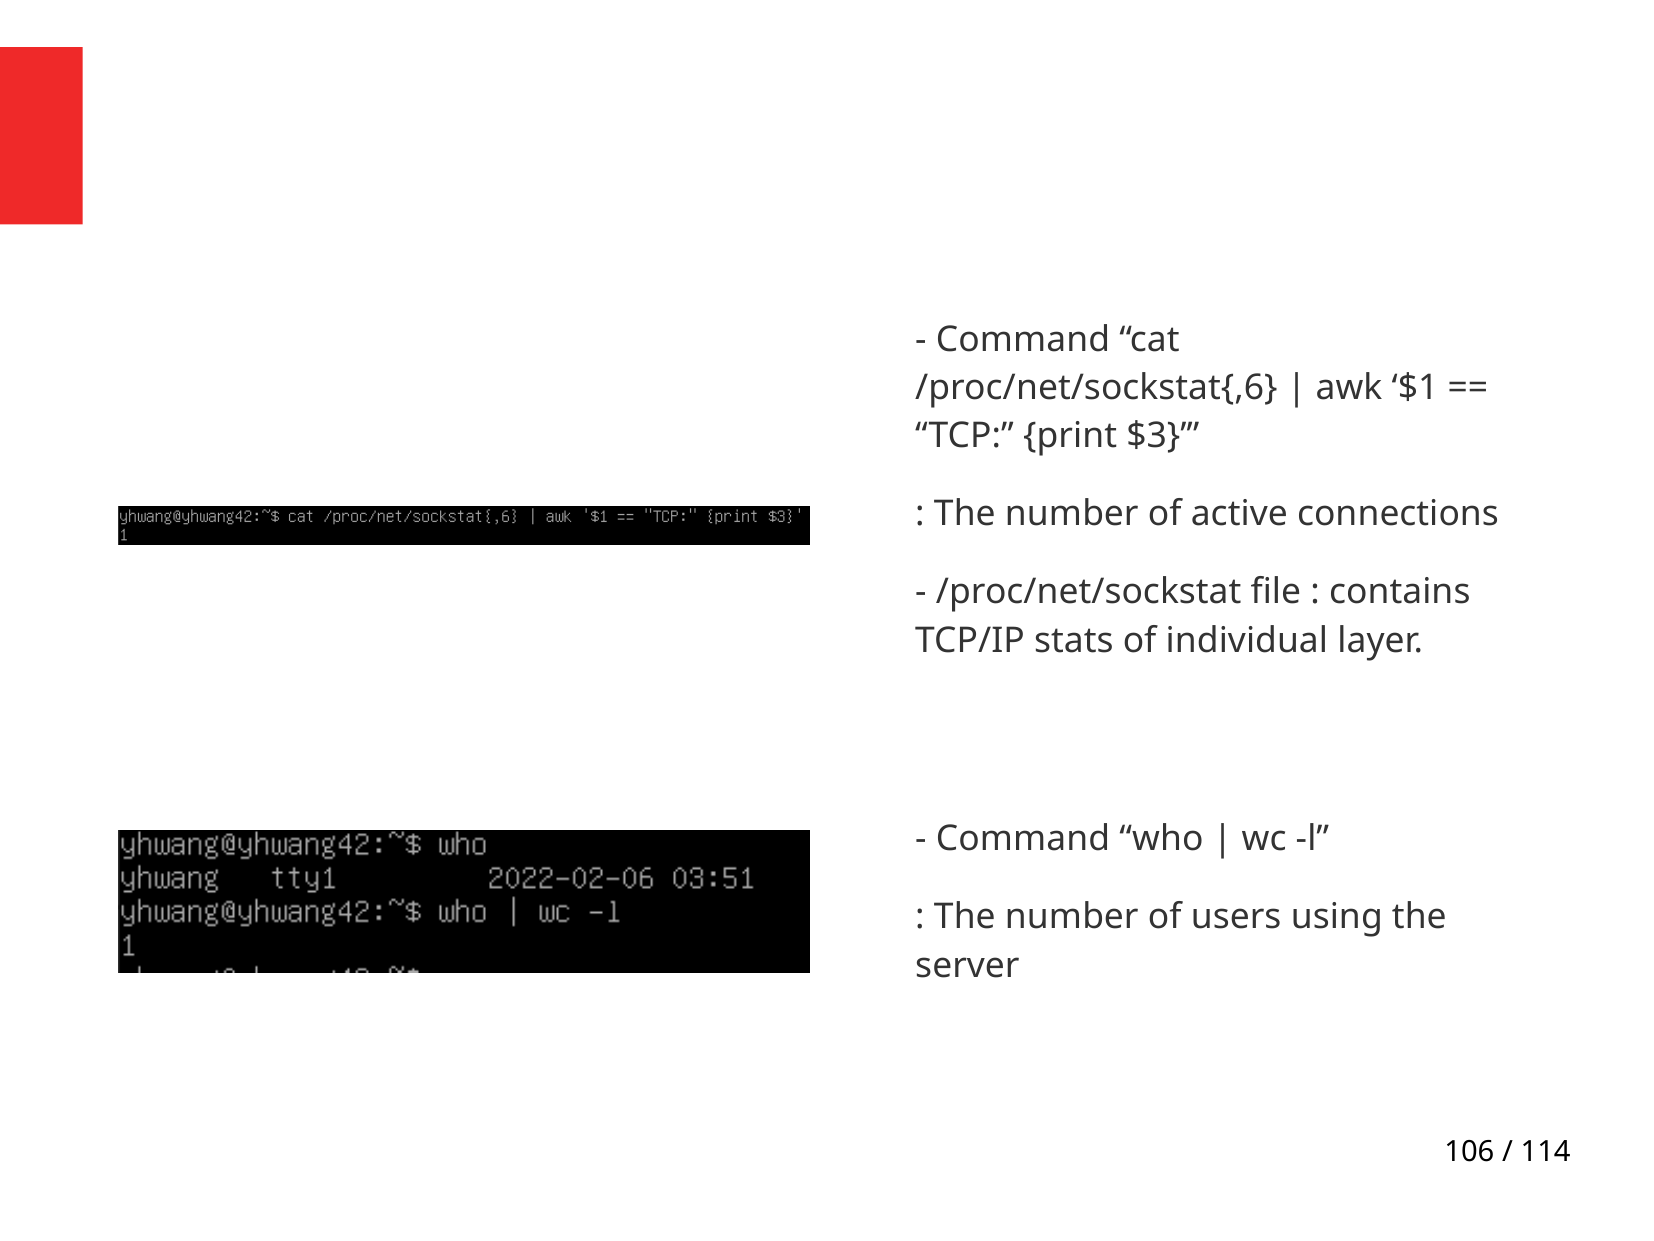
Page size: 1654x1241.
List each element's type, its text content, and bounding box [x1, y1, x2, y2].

picture [118, 830, 810, 973]
picture [118, 506, 810, 545]
list - Command “cat /proc/net/sockstat{,6} | awk ‘$1 == “TCP:” {print $3}’” : The number of active connections - /proc/net/sockstat file : contains TCP/IP stats of individual layer. [844, 312, 1536, 657]
list - Command “who | wc -l” : The number of users using the server [844, 812, 1536, 1156]
